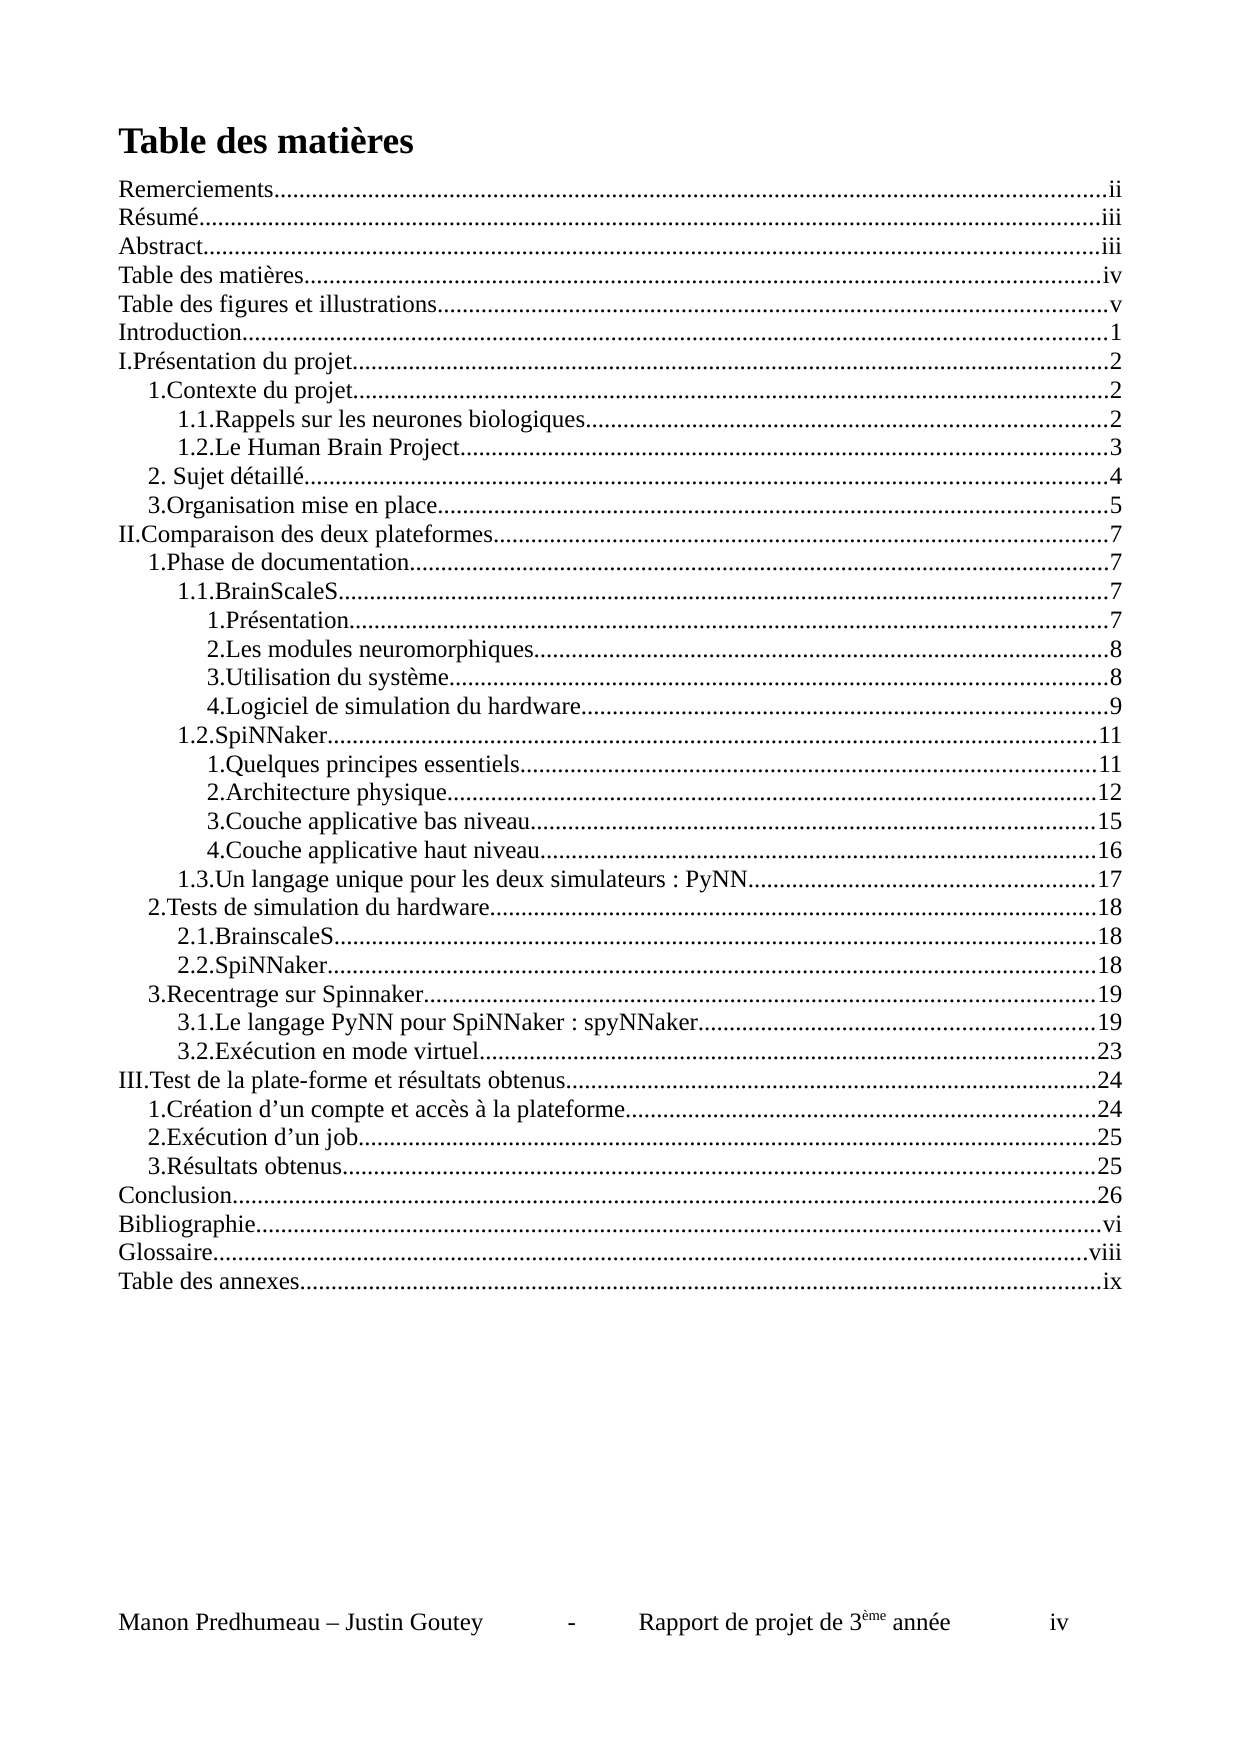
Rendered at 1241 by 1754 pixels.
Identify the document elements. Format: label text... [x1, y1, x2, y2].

text 2.Exécution d’un job 25 [148, 1122, 1122, 1151]
text I.Présentation du projet 2 [118, 346, 1122, 375]
text Glossaire viii [118, 1237, 1122, 1266]
text 3.2.Exécution en mode virtuel 23 [177, 1036, 1122, 1065]
subtitle Table des matières [118, 118, 1122, 161]
text 3.Couche applicative bas niveau 15 [207, 806, 1122, 835]
text 4.Couche applicative haut niveau 16 [207, 835, 1122, 864]
text 3.1.Le langage PyNN pour SpiNNaker : spyNNaker 19 [177, 1007, 1122, 1036]
text 1.Contexte du projet 2 [148, 375, 1122, 404]
text 2.1.BrainscaleS 18 [177, 921, 1122, 950]
text 4.Logiciel de simulation du hardware 9 [207, 691, 1122, 720]
text 1.2.Le Human Brain Project 3 [177, 432, 1122, 461]
text 1.Présentation 7 [207, 605, 1122, 634]
text 1.3.Un langage unique pour les deux simulateurs : PyNN 17 [177, 864, 1122, 892]
text Table des annexes ix [118, 1266, 1122, 1295]
text 2.2.SpiNNaker 18 [177, 950, 1122, 979]
text 3.Recentrage sur Spinnaker 19 [148, 979, 1122, 1007]
text II.Comparaison des deux plateformes 7 [118, 519, 1122, 547]
text 1.Quelques principes essentiels 11 [207, 749, 1122, 777]
text Remerciements ii [118, 174, 1122, 202]
text 3.Utilisation du système 8 [207, 662, 1122, 691]
text 1.2.SpiNNaker 11 [177, 720, 1122, 749]
text Introduction 1 [118, 317, 1122, 346]
text Table des figures et illustrations v [118, 289, 1122, 317]
text Résumé iii [118, 202, 1122, 231]
text 3.Organisation mise en place 5 [148, 490, 1122, 519]
text III.Test de la plate-forme et résultats obtenus 24 [118, 1065, 1122, 1094]
text 1.1.BrainScaleS 7 [177, 576, 1122, 605]
text 3.Résultats obtenus 25 [148, 1151, 1122, 1180]
text 2. Sujet détaillé 4 [148, 461, 1122, 490]
text 1.1.Rappels sur les neurones biologiques 2 [177, 404, 1122, 432]
text Abstract iii [118, 231, 1122, 260]
text Bibliographie vi [118, 1209, 1122, 1237]
text 2.Architecture physique 12 [207, 777, 1122, 806]
text Table des matières iv [118, 260, 1122, 289]
text 1.Phase de documentation 7 [148, 547, 1122, 576]
text 2.Les modules neuromorphiques 8 [207, 634, 1122, 662]
text 1.Création d’un compte et accès à la plateforme 24 [148, 1094, 1122, 1122]
text 2.Tests de simulation du hardware 18 [148, 892, 1122, 921]
text Conclusion 26 [118, 1180, 1122, 1209]
